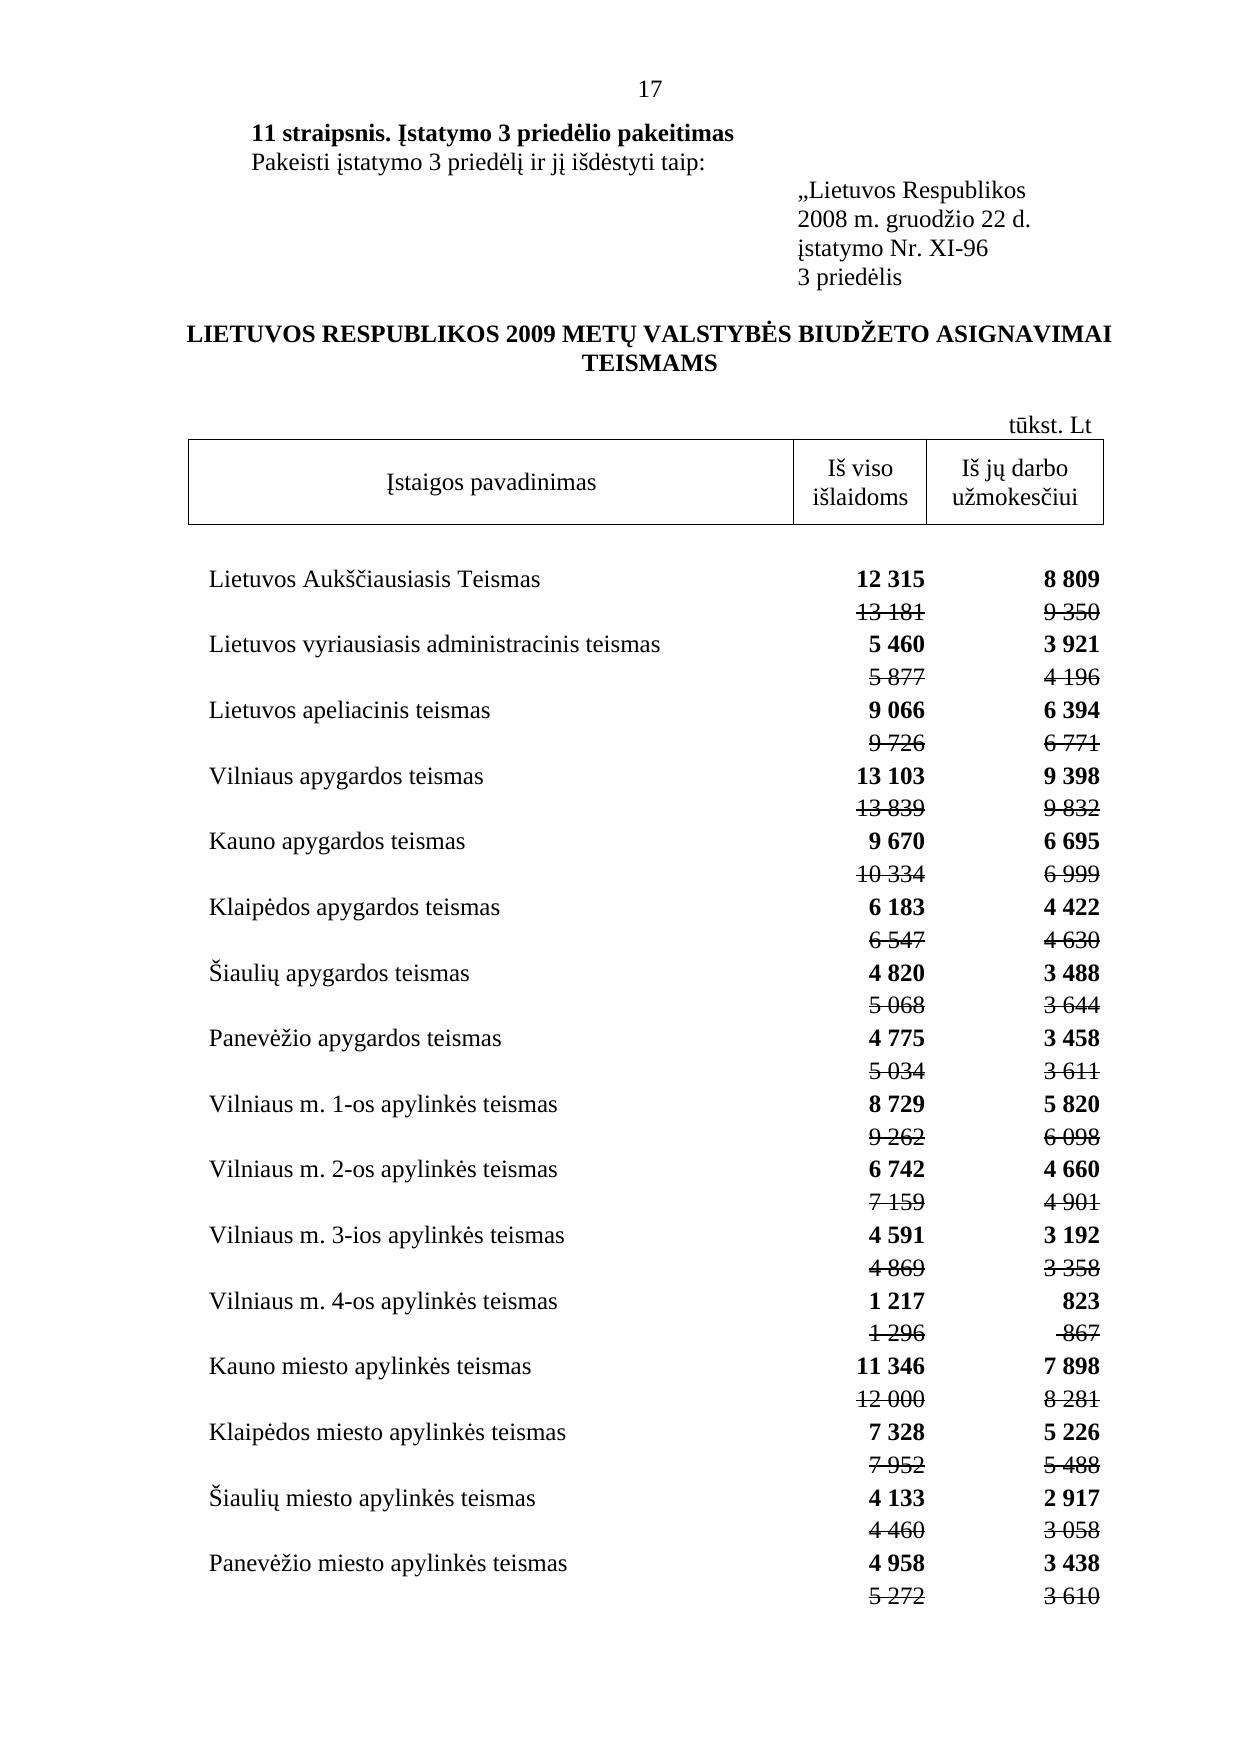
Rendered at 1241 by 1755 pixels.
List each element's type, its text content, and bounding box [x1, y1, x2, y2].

table_header [1103, 406, 1111, 438]
table_cell 6 394 [936, 691, 1111, 724]
table_cell [189, 1216, 197, 1249]
table_cell [198, 1118, 803, 1150]
table_cell Iš viso išlaidoms [794, 440, 926, 524]
table_cell 5 488 [936, 1446, 1111, 1478]
table_cell 3 458 [936, 1019, 1111, 1052]
table_cell 4 422 [936, 888, 1111, 921]
table_cell 4 591 [803, 1216, 936, 1249]
table_cell [189, 560, 197, 593]
table_cell 13 103 [803, 757, 936, 789]
table_cell [198, 1446, 803, 1478]
table_header tūkst. Lt [927, 406, 1103, 438]
table_cell [198, 986, 803, 1019]
table_cell [189, 1183, 197, 1216]
table_cell [189, 691, 197, 724]
table_cell [189, 625, 197, 658]
table_cell Vilniaus m. 4-os apylinkės teismas [198, 1282, 803, 1314]
text įstatymo Nr. XI-96 [177, 233, 1122, 262]
table_cell 9 726 [803, 724, 936, 757]
table_cell 3 438 [936, 1544, 1111, 1577]
table_cell Panevėžio apygardos teismas [198, 1019, 803, 1052]
table_cell 6 771 [936, 724, 1111, 757]
table_cell 4 196 [936, 658, 1111, 691]
table_cell [198, 790, 803, 822]
table_cell 5 272 [803, 1577, 936, 1610]
table_cell 3 192 [936, 1216, 1111, 1249]
table_cell [198, 1577, 803, 1610]
table_cell [189, 1150, 197, 1183]
table_cell [189, 1282, 197, 1314]
table_cell Lietuvos vyriausiasis administracinis teismas [198, 625, 803, 658]
table_cell Vilniaus m. 1-os apylinkės teismas [198, 1085, 803, 1118]
table_cell 3 921 [936, 625, 1111, 658]
text 11 straipsnis. Įstatymo 3 priedėlio pakeitimas [251, 118, 1122, 147]
table_cell Kauno apygardos teismas [198, 822, 803, 855]
text Pakeisti įstatymo 3 priedėlį ir jį išdėstyti taip: [177, 147, 1122, 176]
table_cell 9 832 [936, 790, 1111, 822]
table_cell Iš jų darbo užmokesčiui [927, 440, 1103, 524]
table_cell 1 217 [803, 1282, 936, 1314]
table_cell [189, 1315, 197, 1347]
table_cell 9 066 [803, 691, 936, 724]
table_cell [189, 1479, 197, 1511]
table_cell 2 917 [936, 1479, 1111, 1511]
table_cell 3 058 [936, 1511, 1111, 1544]
table_cell 6 098 [936, 1118, 1111, 1150]
table_cell [189, 1249, 197, 1282]
text „Lietuvos Respublikos [177, 176, 1122, 204]
table_cell [1103, 524, 1111, 560]
table_cell [189, 1052, 197, 1085]
table_cell 6 695 [936, 822, 1111, 855]
table_cell 8 281 [936, 1380, 1111, 1413]
table_cell 4 869 [803, 1249, 936, 1282]
table_cell [189, 1019, 197, 1052]
table_cell 6 742 [803, 1150, 936, 1183]
table_cell [198, 1183, 803, 1216]
table_cell 8 729 [803, 1085, 936, 1118]
table_cell 6 547 [803, 921, 936, 953]
table_cell [189, 1380, 197, 1413]
table_cell 867 [936, 1315, 1111, 1347]
table_cell [189, 855, 197, 888]
text 2008 m. gruodžio 22 d. [177, 204, 1122, 233]
table_cell [189, 1118, 197, 1150]
table_cell [189, 954, 197, 986]
table_cell [198, 921, 803, 953]
table_cell Klaipėdos apygardos teismas [198, 888, 803, 921]
table_cell Vilniaus apygardos teismas [198, 757, 803, 789]
table_cell [794, 525, 927, 560]
table_cell 4 820 [803, 954, 936, 986]
table_cell [189, 1577, 197, 1610]
table_header [189, 406, 794, 438]
table_cell 4 958 [803, 1544, 936, 1577]
table_cell [189, 1413, 197, 1446]
table_cell [198, 1315, 803, 1347]
table_cell 5 820 [936, 1085, 1111, 1118]
table_cell 4 660 [936, 1150, 1111, 1183]
table_cell Vilniaus m. 2-os apylinkės teismas [198, 1150, 803, 1183]
table_cell 12 315 [803, 560, 936, 593]
table_cell 5 460 [803, 625, 936, 658]
table_cell 7 952 [803, 1446, 936, 1478]
table_cell 6 999 [936, 855, 1111, 888]
table_cell 9 350 [936, 593, 1111, 625]
table_cell [189, 757, 197, 789]
table_cell 9 262 [803, 1118, 936, 1150]
table_cell [198, 593, 803, 625]
table_cell 4 133 [803, 1479, 936, 1511]
table_cell 11 346 [803, 1347, 936, 1380]
table_cell 4 901 [936, 1183, 1111, 1216]
table_cell [189, 921, 197, 953]
table_cell [189, 790, 197, 822]
table_cell 3 610 [936, 1577, 1111, 1610]
table_cell 5 034 [803, 1052, 936, 1085]
table_cell Kauno miesto apylinkės teismas [198, 1347, 803, 1380]
table_cell 4 460 [803, 1511, 936, 1544]
table_cell Panevėžio miesto apylinkės teismas [198, 1544, 803, 1577]
table_cell 5 877 [803, 658, 936, 691]
table_cell 3 644 [936, 986, 1111, 1019]
table_header [794, 406, 927, 438]
table_cell 3 358 [936, 1249, 1111, 1282]
table_cell 8 809 [936, 560, 1111, 593]
table_cell [189, 1446, 197, 1478]
table_cell [198, 1052, 803, 1085]
text LIETUVOS RESPUBLIKOS 2009 METŲ VALSTYBĖS BIUDŽETO ASIGNAVIMAI TEISMAMS [177, 319, 1122, 377]
table_cell [189, 658, 197, 691]
table_cell 7 328 [803, 1413, 936, 1446]
table_cell [189, 593, 197, 625]
table_cell [189, 822, 197, 855]
table_cell Lietuvos Aukščiausiasis Teismas [198, 560, 803, 593]
table_cell Šiaulių miesto apylinkės teismas [198, 1479, 803, 1511]
table_cell 6 183 [803, 888, 936, 921]
table_cell [189, 1511, 197, 1544]
table_cell 3 611 [936, 1052, 1111, 1085]
table_cell 9 670 [803, 822, 936, 855]
table_cell [189, 525, 794, 560]
table_cell [189, 888, 197, 921]
table_cell 5 068 [803, 986, 936, 1019]
table_cell [189, 724, 197, 757]
table_cell [927, 525, 1103, 560]
text 3 priedėlis [177, 262, 1122, 291]
table_cell [198, 724, 803, 757]
table_cell 823 [936, 1282, 1111, 1314]
table_cell 5 226 [936, 1413, 1111, 1446]
table_cell 4 775 [803, 1019, 936, 1052]
table_cell 9 398 [936, 757, 1111, 789]
table_cell 13 839 [803, 790, 936, 822]
table_cell Įstaigos pavadinimas [189, 440, 793, 524]
table_cell 13 181 [803, 593, 936, 625]
table_cell [198, 1249, 803, 1282]
table_cell Šiaulių apygardos teismas [198, 954, 803, 986]
table_cell 10 334 [803, 855, 936, 888]
table_cell 3 488 [936, 954, 1111, 986]
table_cell 1 296 [803, 1315, 936, 1347]
table_cell 7 159 [803, 1183, 936, 1216]
table_cell [198, 855, 803, 888]
table_cell [189, 986, 197, 1019]
table_cell [198, 1511, 803, 1544]
table_cell [189, 1347, 197, 1380]
table_cell [1104, 439, 1111, 524]
table_cell Lietuvos apeliacinis teismas [198, 691, 803, 724]
table_cell [198, 1380, 803, 1413]
table_cell 7 898 [936, 1347, 1111, 1380]
table_cell 4 630 [936, 921, 1111, 953]
table_cell [189, 1085, 197, 1118]
table_cell Klaipėdos miesto apylinkės teismas [198, 1413, 803, 1446]
table_cell Vilniaus m. 3-ios apylinkės teismas [198, 1216, 803, 1249]
table_cell 12 000 [803, 1380, 936, 1413]
table_cell [198, 658, 803, 691]
table_cell [189, 1544, 197, 1577]
